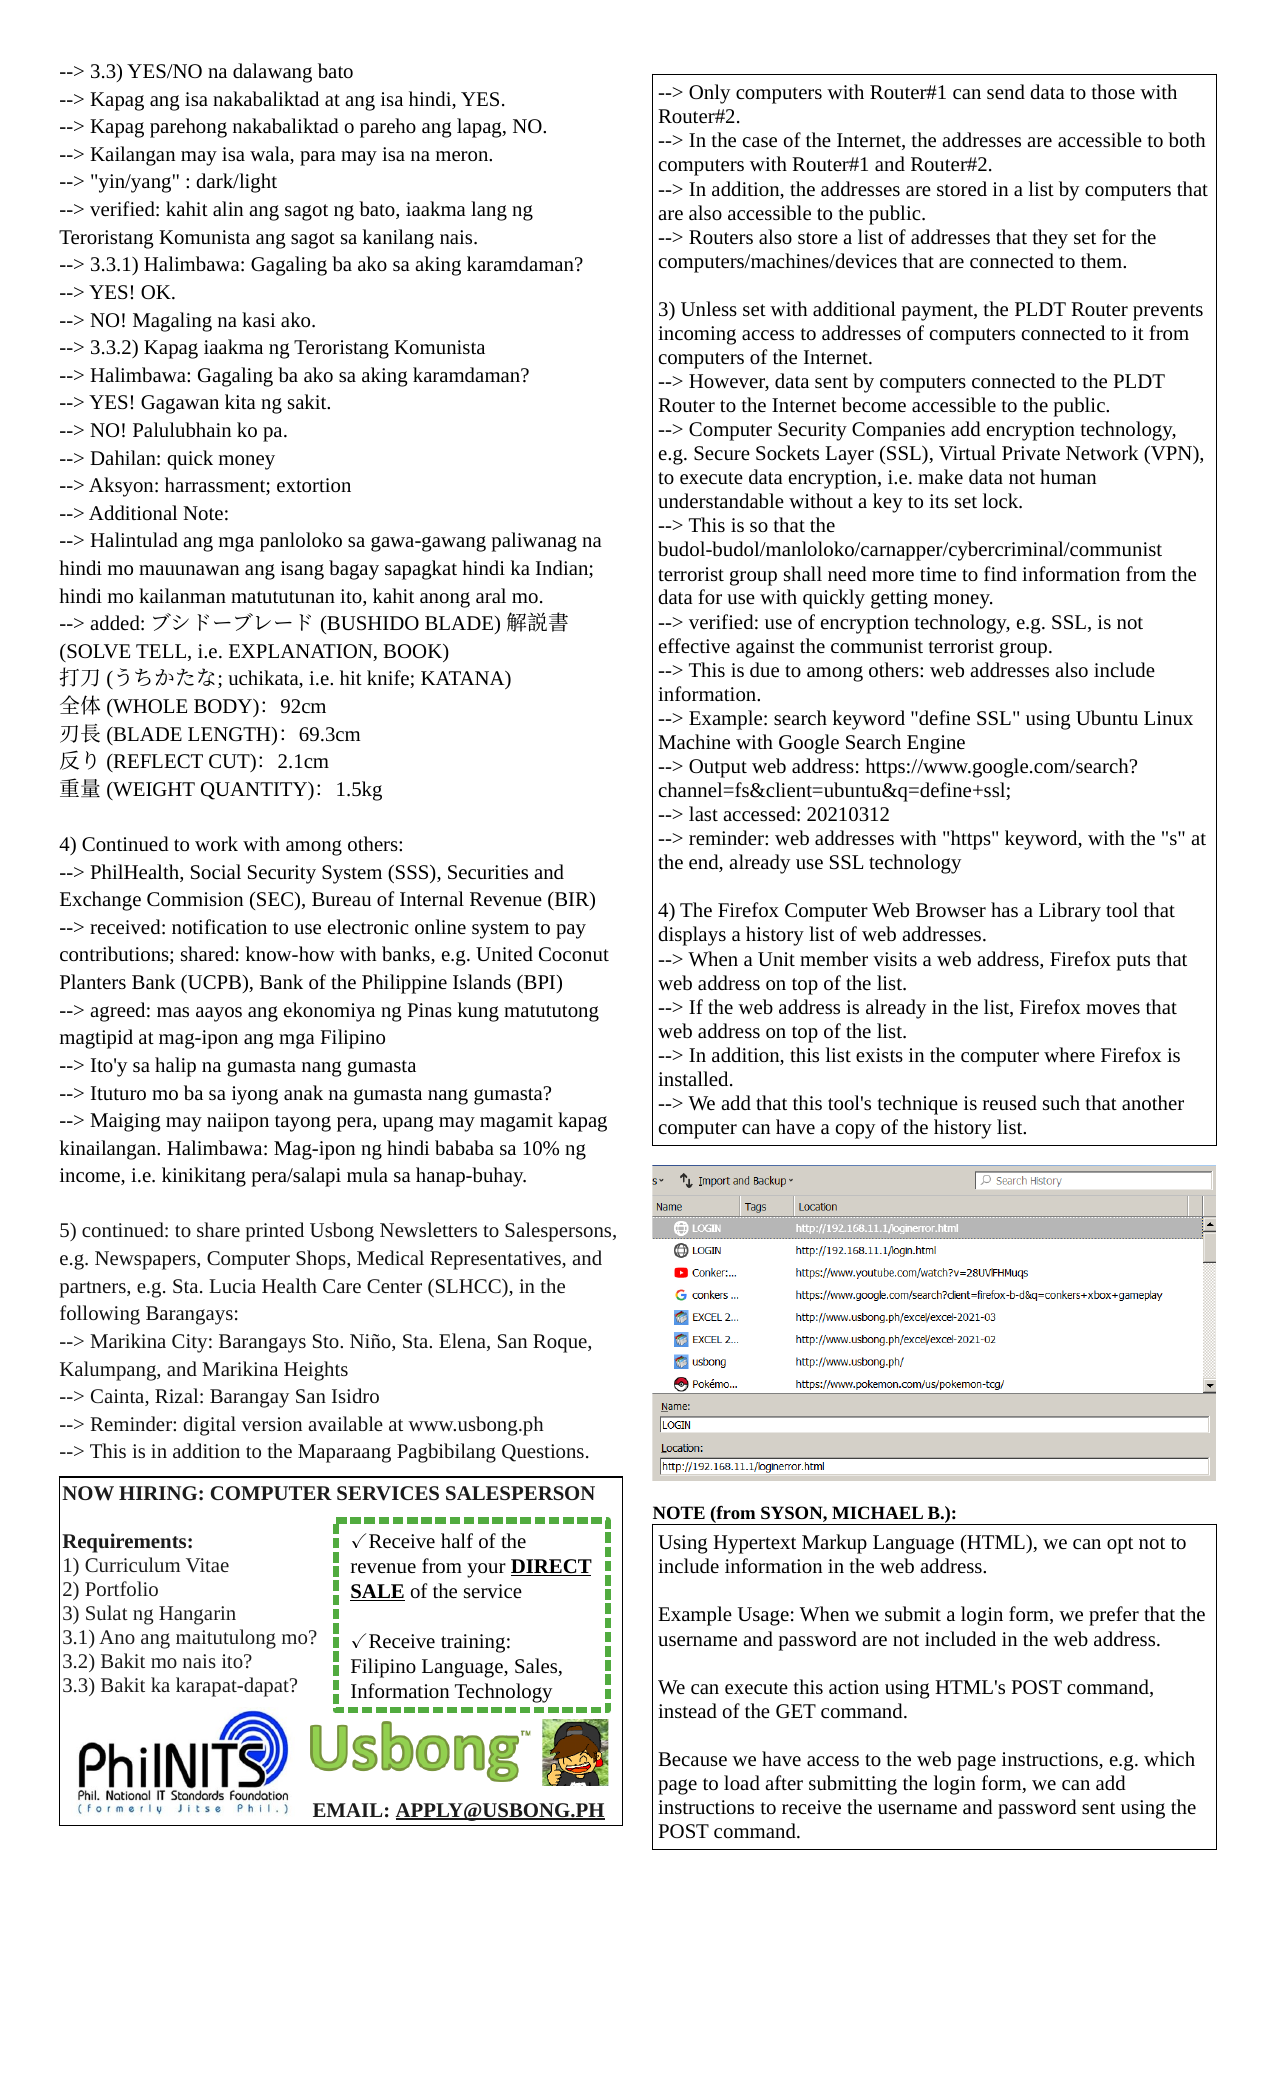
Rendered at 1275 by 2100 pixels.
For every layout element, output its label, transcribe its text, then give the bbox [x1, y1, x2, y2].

text --> Halimbawa: Gagaling ba ako sa aking karamdaman? [59, 363, 623, 387]
text --> Halintulad ang mga panloloko sa gawa-gawang paliwanag na hindi mo mauunawan ang isang bagay sapagkat hindi ka Indian; hindi mo kailanman matututunan ito, kahit anong aral mo. [59, 528, 623, 608]
picture [542, 1719, 609, 1786]
text 重量 (WEIGHT QUANTITY)：1.5kg [59, 777, 623, 801]
text 刃長 (BLADE LENGTH)：69.3cm [59, 722, 623, 746]
text --> 3.3.1) Halimbawa: Gagaling ba ako sa aking karamdaman? [59, 252, 623, 276]
text --> received: notification to use electronic online system to pay contributions; shared: know-how with banks, e.g. United Coconut Planters Bank (UCPB), Bank of the Philippine Islands (BPI) [59, 915, 623, 994]
table_header --> Only computers with Router#1 can send data to those with Router#2. --> In the case of the Internet, the addresses are accessible to both computers with Router#1 and Router#2. --> In addition, the addresses are stored in a list by computers that are also accessible to the public. --> Routers also store a list of addresses that they set for the computers/machines/devices that are connected to them. 3) Unless set with additional payment, the PLDT Router prevents incoming access to addresses of computers connected to it from computers of the Internet. --> However, data sent by computers connected to the PLDT Router to the Internet become accessible to the public. --> Computer Security Companies add encryption technology, e.g. Secure Sockets Layer (SSL), Virtual Private Network (VPN), to execute data encryption, i.e. make data not human understandable without a key to its set lock. --> This is so that the budol-budol/manloloko/carnapper/cybercriminal/communist terrorist group shall need more time to find information from the data for use with quickly getting money. --> verified: use of encryption technology, e.g. SSL, is not effective against the communist terrorist group. --> This is due to among others: web addresses also include information. --> Example: search keyword "define SSL" using Ubuntu Linux Machine with Google Search Engine --> Output web address: https://www.google.com/search?channel=fs&client=ubuntu&q=define+ssl; --> last accessed: 20210312 --> reminder: web addresses with "https" keyword, with the "s" at the end, already use SSL technology 4) The Firefox Computer Web Browser has a Library tool that displays a history list of web addresses. --> When a Unit member visits a web address, Firefox puts that web address on top of the list. --> If the web address is already in the list, Firefox moves that web address on top of the list. --> In addition, this list exists in the computer where Firefox is installed. --> We add that this tool's technique is reused such that another computer can have a copy of the history list. [653, 75, 1216, 1145]
text --> 3.3) YES/NO na dalawang bato [59, 59, 623, 83]
text --> Maiging may naiipon tayong pera, upang may magamit kapag kinailangan. Halimbawa: Mag-ipon ng hindi bababa sa 10% ng income, i.e. kinikitang pera/salapi mula sa hanap-buhay. [59, 1108, 623, 1187]
text --> Marikina City: Barangays Sto. Niño, Sta. Elena, San Roque, Kalumpang, and Marikina Heights [59, 1329, 623, 1381]
text NOTE (from SYSON, MICHAEL B.): [652, 1502, 1216, 1523]
text --> verified: kahit alin ang sagot ng bato, iaakma lang ng Teroristang Komunista ang sagot sa kanilang nais. [59, 197, 623, 249]
text --> Additional Note: [59, 501, 623, 525]
text 4) Continued to work with among others: [59, 832, 623, 856]
table_header Using Hypertext Markup Language (HTML), we can opt not to include information in the web address. Example Usage: When we submit a login form, we prefer that the username and password are not included in the web address. We can execute this action using HTML's POST command, instead of the GET command. Because we have access to the web page instructions, e.g. which page to load after submitting the login form, we can add instructions to receive the username and password sent using the POST command. [653, 1525, 1216, 1849]
text --> Dahilan: quick money [59, 446, 623, 469]
text --> NO! Palulubhain ko pa. [59, 418, 623, 442]
text --> Ituturo mo ba sa iyong anak na gumasta nang gumasta? [59, 1080, 623, 1104]
table_header NOW HIRING: COMPUTER SERVICES SALESPERSON Requirements: 1) Curriculum Vitae 2) Portfolio 3) Sulat ng Hangarin 3.1) Ano ang maitutulong mo? 3.2) Bakit mo nais ito? 3.3) Bakit ka karapat-dapat? EMAIL: APPLY@USBONG.PH [60, 1478, 622, 1824]
text --> Cainta, Rizal: Barangay San Isidro [59, 1384, 623, 1408]
text --> Aksyon: harrassment; extortion [59, 473, 623, 497]
text 5) continued: to share printed Usbong Newsletters to Salespersons, e.g. Newspapers, Computer Shops, Medical Representatives, and partners, e.g. Sta. Lucia Health Care Center (SLHCC), in the following Barangays: [59, 1218, 623, 1325]
text --> 3.3.2) Kapag iaakma ng Teroristang Komunista [59, 335, 623, 359]
text 全体 (WHOLE BODY)：92cm [59, 694, 623, 718]
text --> "yin/yang" : dark/light [59, 169, 623, 193]
text --> Kapag parehong nakabaliktad o pareho ang lapag, NO. [59, 114, 623, 138]
text --> Kapag ang isa nakabaliktad at ang isa hindi, YES. [59, 87, 623, 111]
text --> YES! OK. [59, 280, 623, 304]
text --> added: ブシドーブレード (BUSHIDO BLADE) 解説書 (SOLVE TELL, i.e. EXPLANATION, BOOK) [59, 611, 623, 663]
text --> PhilHealth, Social Security System (SSS), Securities and Exchange Commision (SEC), Bureau of Internal Revenue (BIR) [59, 859, 623, 911]
text --> Kailangan may isa wala, para may isa na meron. [59, 142, 623, 166]
text 打刀 (うちかたな; uchikata, i.e. hit knife; KATANA) [59, 666, 623, 690]
text --> agreed: mas aayos ang ekonomiya ng Pinas kung matututong magtipid at mag-ipon ang mga Filipino [59, 998, 623, 1049]
text --> NO! Magaling na kasi ako. [59, 307, 623, 332]
text --> Ito'y sa halip na gumasta nang gumasta [59, 1053, 623, 1077]
picture [310, 1721, 531, 1782]
picture [652, 1165, 1216, 1481]
text --> YES! Gagawan kita ng sakit. [59, 390, 623, 414]
text --> This is in addition to the Maparaang Pagbibilang Questions. [59, 1439, 623, 1463]
text --> Reminder: digital version available at www.usbong.ph [59, 1412, 623, 1436]
picture [71, 1707, 295, 1817]
text 反り (REFLECT CUT)：2.1cm [59, 749, 623, 773]
